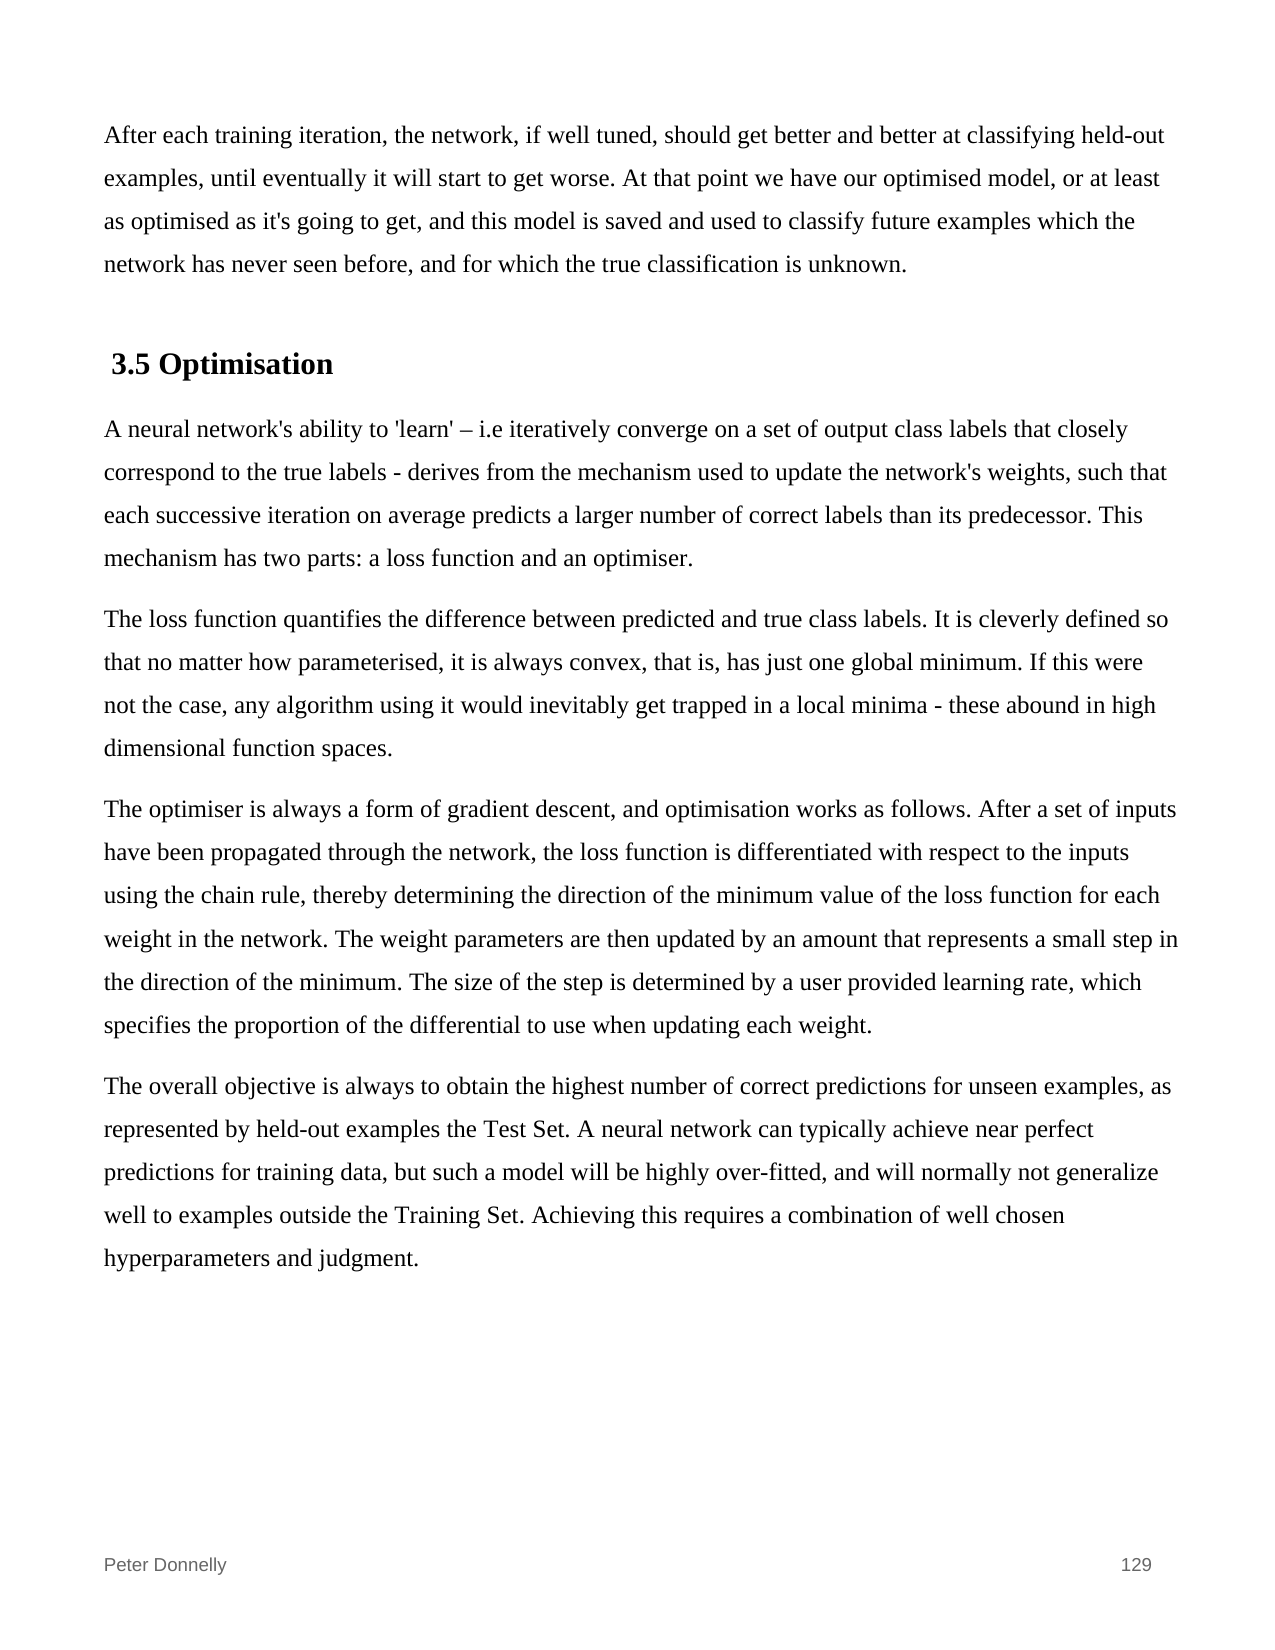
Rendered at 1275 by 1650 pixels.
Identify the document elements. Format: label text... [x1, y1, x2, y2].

subtitle Optimisation [103, 345, 1181, 381]
text The loss function quantifies the difference between predicted and true class labels. It is cleverly defined so that no matter how parameterised, it is always convex, that is, has just one global minimum. If this were not the case, any algorithm using it would inevitably get trapped in a local minima - these abound in high dimensional function spaces. [103, 604, 1181, 762]
text The optimiser is always a form of gradient descent, and optimisation works as follows. After a set of inputs have been propagated through the network, the loss function is differentiated with respect to the inputs using the chain rule, thereby determining the direction of the minimum value of the loss function for each weight in the network. The weight parameters are then updated by an amount that represents a small step in the direction of the minimum. The size of the step is determined by a user provided learning rate, which specifies the proportion of the differential to use when updating each weight. [103, 794, 1181, 1039]
text The overall objective is always to obtain the highest number of correct predictions for unseen examples, as represented by held-out examples the Test Set. A neural network can typically achieve near perfect predictions for training data, but such a model will be highly over-fitted, and will normally not generalize well to examples outside the Training Set. Achieving this requires a combination of well chosen hyperparameters and judgment. [103, 1071, 1181, 1272]
text A neural network's ability to 'learn' – i.e iteratively converge on a set of output class labels that closely correspond to the true labels - derives from the mechanism used to update the network's weights, such that each successive iteration on average predicts a larger number of correct labels than its predecessor. This mechanism has two parts: a loss function and an optimiser. [103, 414, 1181, 572]
text After each training iteration, the network, if well tuned, should get better and better at classifying held-out examples, until eventually it will start to get worse. At that point we have our optimised model, or at least as optimised as it's going to get, and this model is saved and used to classify future examples which the network has never seen before, and for which the true classification is unknown. [103, 120, 1181, 278]
